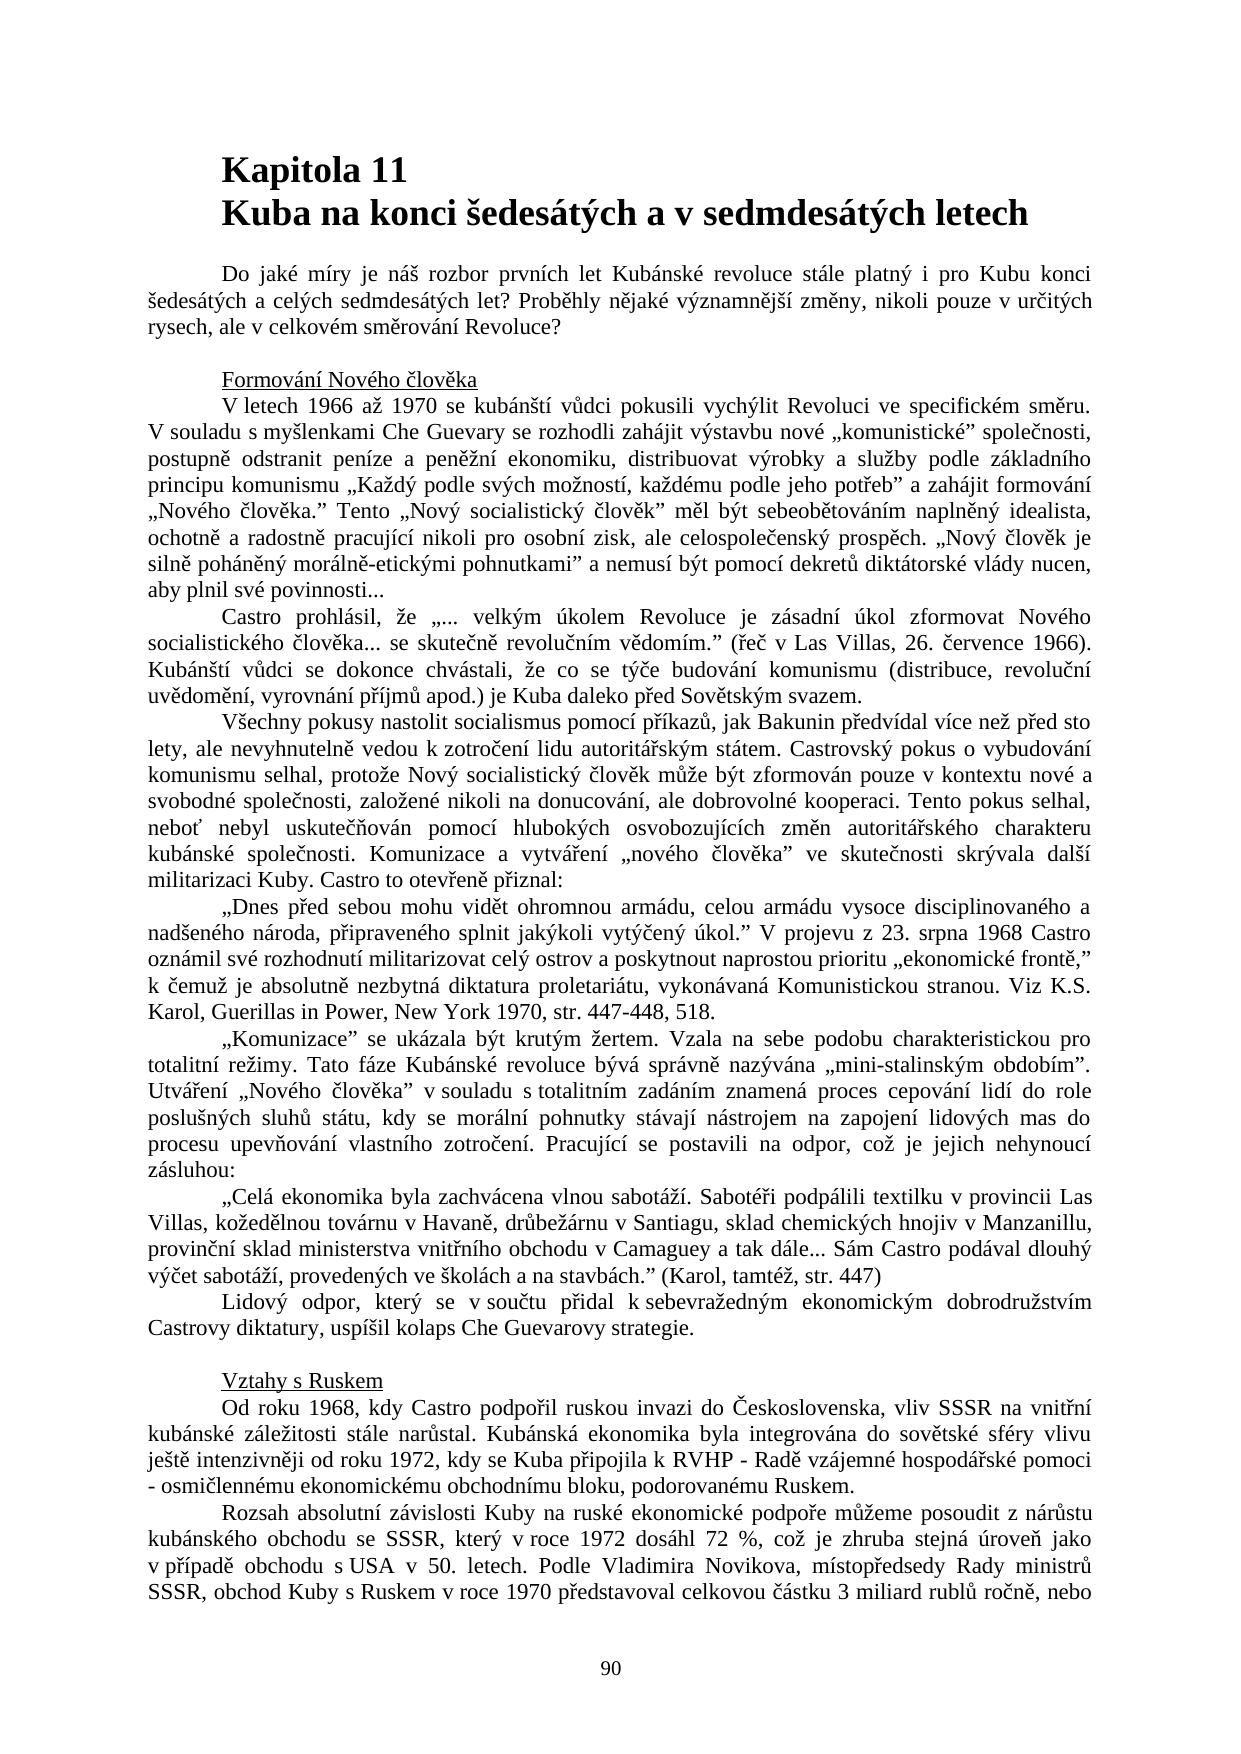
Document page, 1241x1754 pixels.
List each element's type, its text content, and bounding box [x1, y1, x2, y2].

text V letech 1966 až 1970 se kubánští vůdci pokusili vychýlit Revoluci ve specifickém směru. V souladu s myšlenkami Che Guevary se rozhodli zahájit výstavbu nové „komunistické” společnosti, postupně odstranit peníze a peněžní ekonomiku, distribuovat výrobky a služby podle základního principu komunismu „Každý podle svých možností, každému podle jeho potřeb” a zahájit formování „Nového člověka.” Tento „Nový socialistický člověk” měl být sebeobětováním naplněný idealista, ochotně a radostně pracující nikoli pro osobní zisk, ale celospolečenský prospěch. „Nový člověk je silně poháněný morálně-etickými pohnutkami” a nemusí být pomocí dekretů diktátorské vlády nucen, aby plnil své povinnosti... [148, 392, 1092, 603]
text Lidový odpor, který se v součtu přidal k sebevražedným ekonomickým dobrodružstvím Castrovy diktatury, uspíšil kolaps Che Guevarovy strategie. [148, 1288, 1092, 1341]
text „Dnes před sebou mohu vidět ohromnou armádu, celou armádu vysoce disciplinovaného a nadšeného národa, připraveného splnit jakýkoli vytýčený úkol.” V projevu z 23. srpna 1968 Castro oznámil své rozhodnutí militarizovat celý ostrov a poskytnout naprostou prioritu „ekonomické frontě,” k čemuž je absolutně nezbytná diktatura proletariátu, vykonávaná Komunistickou stranou. Viz K.S. Karol, Guerillas in Power, New York 1970, str. 447-448, 518. [148, 893, 1092, 1024]
text Rozsah absolutní závislosti Kuby na ruské ekonomické podpoře můžeme posoudit z nárůstu kubánského obchodu se SSSR, který v roce 1972 dosáhl 72 %, což je zhruba stejná úroveň jako v případě obchodu s USA v 50. letech. Podle Vladimira Novikova, místopředsedy Rady ministrů SSSR, obchod Kuby s Ruskem v roce 1970 představoval celkovou částku 3 miliard rublů ročně, nebo [148, 1499, 1092, 1604]
text Všechny pokusy nastolit socialismus pomocí příkazů, jak Bakunin předvídal více než před sto lety, ale nevyhnutelně vedou k zotročení lidu autoritářským státem. Castrovský pokus o vybudování komunismu selhal, protože Nový socialistický člověk může být zformován pouze v kontextu nové a svobodné společnosti, založené nikoli na donucování, ale dobrovolné kooperaci. Tento pokus selhal, neboť nebyl uskutečňován pomocí hlubokých osvobozujících změn autoritářského charakteru kubánské společnosti. Komunizace a vytváření „nového člověka” ve skutečnosti skrývala další militarizaci Kuby. Castro to otevřeně přiznal: [148, 708, 1092, 893]
text Vztahy s Ruskem [148, 1367, 1092, 1393]
text Kuba na konci šedesátých a v sedmdesátých letech [148, 191, 1092, 234]
text „Komunizace” se ukázala být krutým žertem. Vzala na sebe podobu charakteristickou pro totalitní režimy. Tato fáze Kubánské revoluce bývá správně nazývána „mini-stalinským obdobím”. Utváření „Nového člověka” v souladu s totalitním zadáním znamená proces cepování lidí do role poslušných sluhů státu, kdy se morální pohnutky stávají nástrojem na zapojení lidových mas do procesu upevňování vlastního zotročení. Pracující se postavili na odpor, což je jejich nehynoucí zásluhou: [148, 1024, 1092, 1183]
text Od roku 1968, kdy Castro podpořil ruskou invazi do Československa, vliv SSSR na vnitřní kubánské záležitosti stále narůstal. Kubánská ekonomika byla integrována do sovětské sféry vlivu ještě intenzivněji od roku 1972, kdy se Kuba připojila k RVHP - Radě vzájemné hospodářské pomoci - osmičlennému ekonomickému obchodnímu bloku, podorovanému Ruskem. [148, 1393, 1092, 1499]
text Do jaké míry je náš rozbor prvních let Kubánské revoluce stále platný i pro Kubu konci šedesátých a celých sedmdesátých let? Proběhly nějaké významnější změny, nikoli pouze v určitých rysech, ale v celkovém směrování Revoluce? [148, 260, 1092, 339]
text Castro prohlásil, že „... velkým úkolem Revoluce je zásadní úkol zformovat Nového socialistického člověka... se skutečně revolučním vědomím.” (řeč v Las Villas, 26. července 1966). Kubánští vůdci se dokonce chvástali, že co se týče budování komunismu (distribuce, revoluční uvědomění, vyrovnání příjmů apod.) je Kuba daleko před Sovětským svazem. [148, 603, 1092, 708]
text „Celá ekonomika byla zachvácena vlnou sabotáží. Sabotéři podpálili textilku v provincii Las Villas, kožedělnou továrnu v Havaně, drůbežárnu v Santiagu, sklad chemických hnojiv v Manzanillu, provinční sklad ministerstva vnitřního obchodu v Camaguey a tak dále... Sám Castro podával dlouhý výčet sabotáží, provedených ve školách a na stavbách.” (Karol, tamtéž, str. 447) [148, 1183, 1092, 1288]
text Formování Nového člověka [148, 366, 1092, 392]
text Kapitola 11 [148, 148, 1092, 191]
